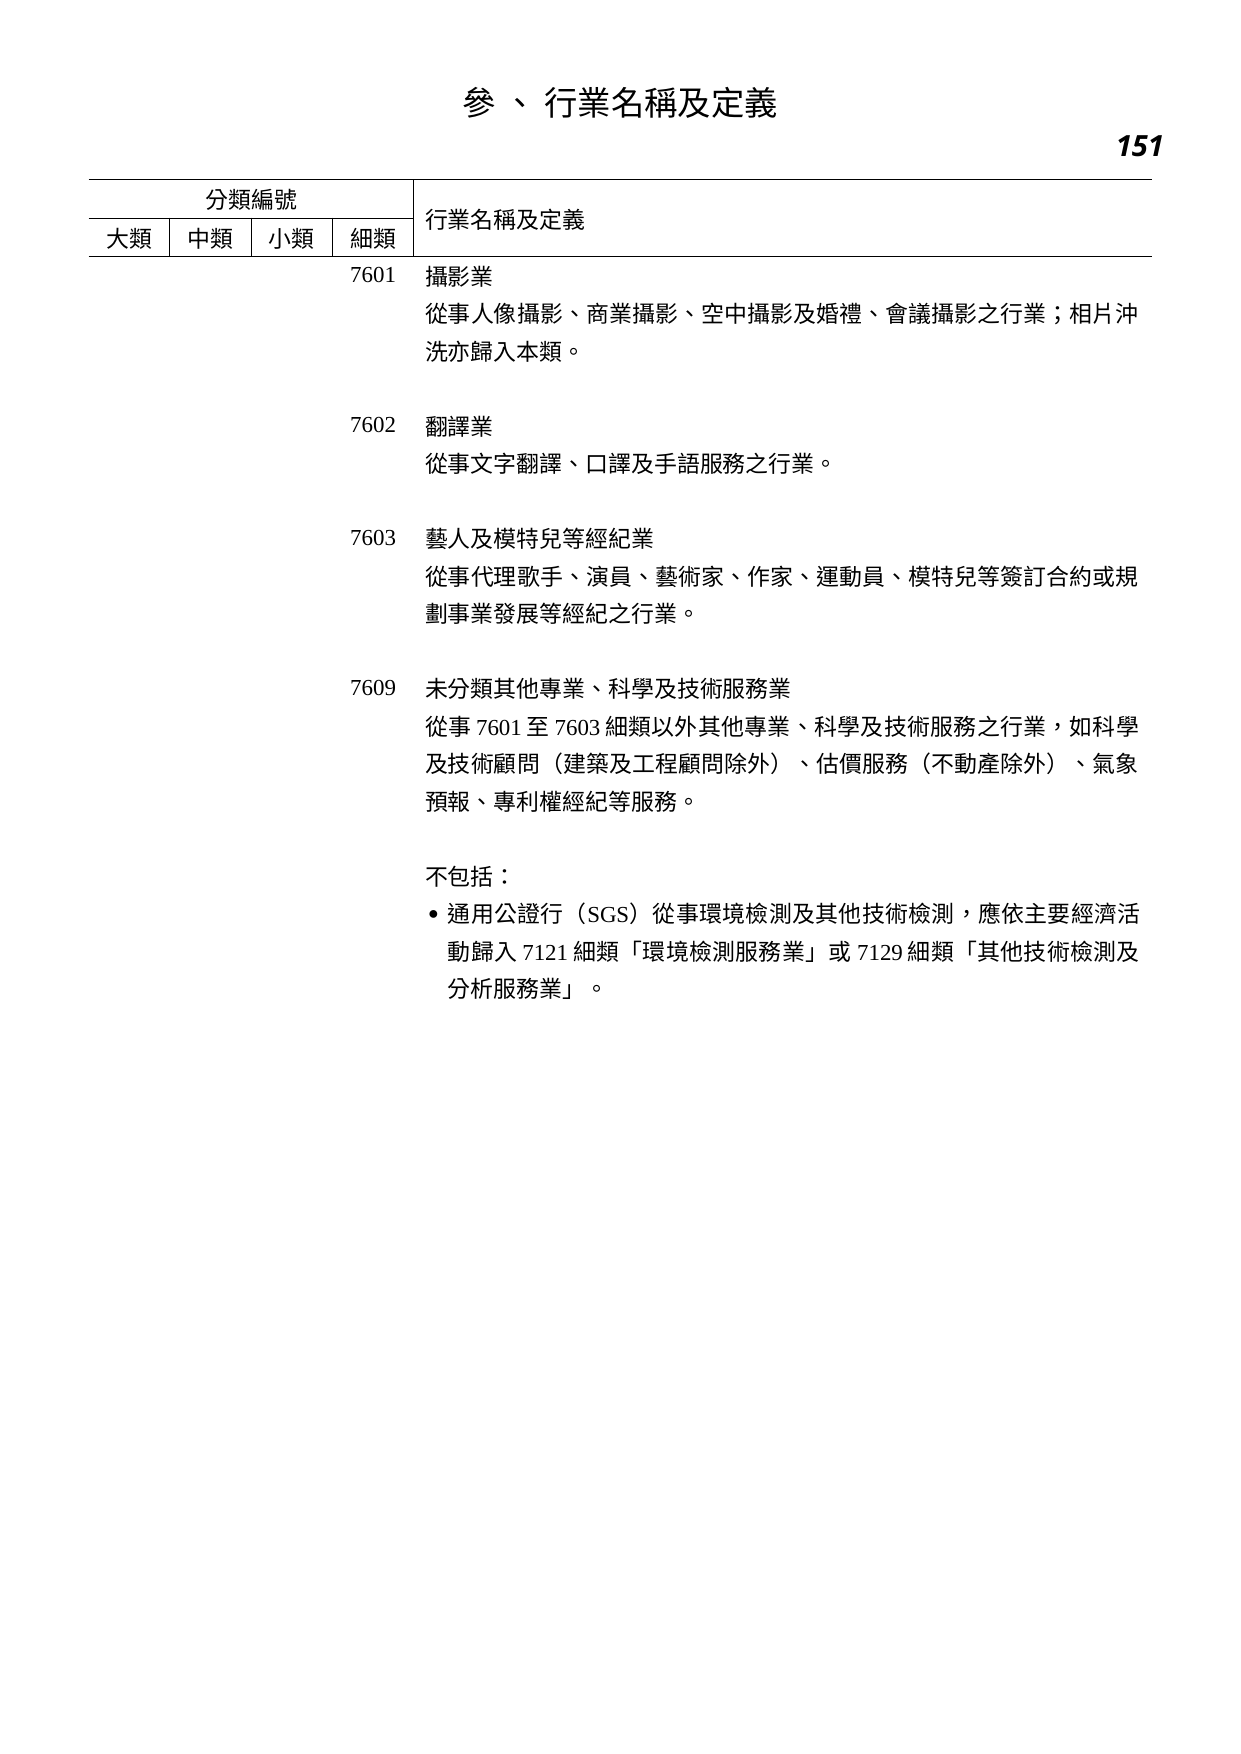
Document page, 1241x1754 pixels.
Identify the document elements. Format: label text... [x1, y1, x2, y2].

table_header 行業名稱及定義 [414, 180, 1152, 256]
table_cell [89, 257, 170, 406]
table_header 分類編號 [89, 180, 413, 218]
table_cell 大類 [89, 219, 169, 256]
table_cell 藝人及模特兒等經紀業 從事代理歌手、演員、藝術家、作家、運動員、模特兒等簽訂合約或規劃事業發展等經紀之行業。 [414, 519, 1152, 669]
table_cell [170, 257, 251, 406]
table_cell 小類 [252, 219, 332, 256]
table_cell [251, 519, 332, 669]
table_cell 7609 [332, 669, 413, 1606]
table_cell [170, 519, 251, 669]
table_cell 翻譯業 從事文字翻譯、口譯及手語服務之行業。 [414, 406, 1152, 519]
table_cell 攝影業 從事人像攝影、商業攝影、空中攝影及婚禮、會議攝影之行業；相片沖洗亦歸入本類。 [414, 257, 1152, 406]
table_cell [170, 669, 251, 1606]
table_cell [251, 257, 332, 406]
table_cell 7601 [332, 257, 413, 406]
table_cell 中類 [170, 219, 251, 256]
table_cell 細類 [333, 219, 413, 256]
table_cell [251, 406, 332, 519]
table_cell [251, 669, 332, 1606]
table_cell [170, 406, 251, 519]
table_cell [89, 669, 170, 1606]
table_cell 未分類其他專業、科學及技術服務業 從事7601至7603細類以外其他專業、科學及技術服務之行業，如科學及技術顧問（建築及工程顧問除外）、估價服務（不動產除外）、氣象預報、專利權經紀等服務。 不包括： 通用公證行（SGS）從事環境檢測及其他技術檢測，應依主要經濟活動歸入7121細類「環境檢測服務業」或7129細類「其他技術檢測及分析服務業」。 [414, 669, 1152, 1606]
table_cell [89, 406, 170, 519]
table_cell 7602 [332, 406, 413, 519]
table_cell [89, 519, 170, 669]
table_cell 7603 [332, 519, 413, 669]
